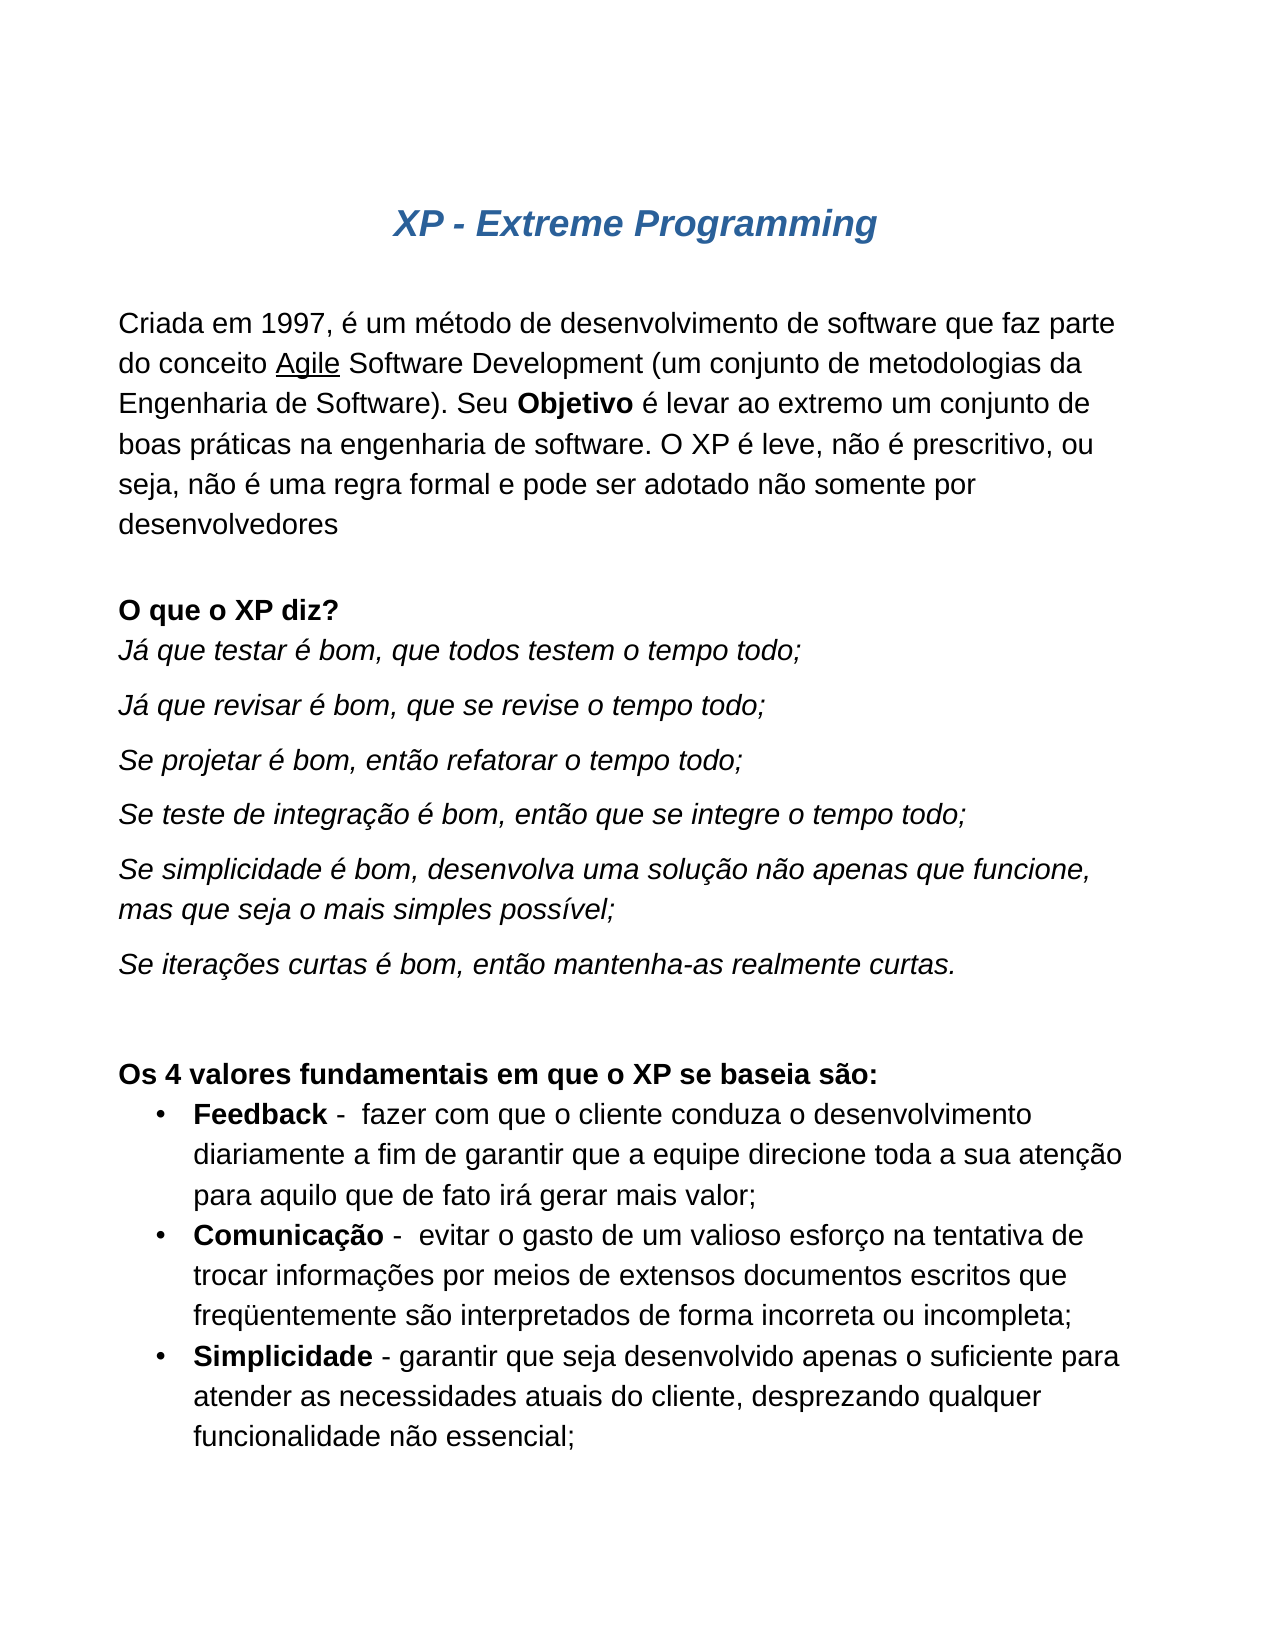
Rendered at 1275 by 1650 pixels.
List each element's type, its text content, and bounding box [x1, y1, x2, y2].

text Já que testar é bom, que todos testem o tempo todo; [118, 633, 1157, 666]
text Se simplicidade é bom, desenvolva uma solução não apenas que funcione, mas que seja o mais simples possível; [118, 852, 1157, 926]
text Os 4 valores fundamentais em que o XP se baseia são: [118, 1057, 1157, 1090]
text Se projetar é bom, então refatorar o tempo todo; [118, 742, 1157, 776]
text O que o XP diz? [118, 593, 1157, 627]
list Comunicação - evitar o gasto de um valioso esforço na tentativa de trocar informações por meios de extensos documentos escritos que freqüentemente são interpretados de forma incorreta ou incompleta; [156, 1218, 1157, 1332]
text Criada em 1997, é um método de desenvolvimento de software que faz parte do conceito Agile Software Development (um conjunto de metodologias da Engenharia de Software). Seu Objetivo é levar ao extremo um conjunto de boas práticas na engenharia de software. O XP é leve, não é prescritivo, ou seja, não é uma regra formal e pode ser adotado não somente por desenvolvedores [118, 306, 1157, 541]
list Feedback - fazer com que o cliente conduza o desenvolvimento diariamente a fim de garantir que a equipe direcione toda a sua atenção para aquilo que de fato irá gerar mais valor; [156, 1097, 1157, 1211]
text Se teste de integração é bom, então que se integre o tempo todo; [118, 797, 1157, 831]
list Simplicidade - garantir que seja desenvolvido apenas o suficiente para atender as necessidades atuais do cliente, desprezando qualquer funcionalidade não essencial; [156, 1338, 1157, 1453]
subtitle XP - Extreme Programming [118, 201, 1157, 244]
text Já que revisar é bom, que se revise o tempo todo; [118, 688, 1157, 721]
text Se iterações curtas é bom, então mantenha-as realmente curtas. [118, 947, 1157, 981]
